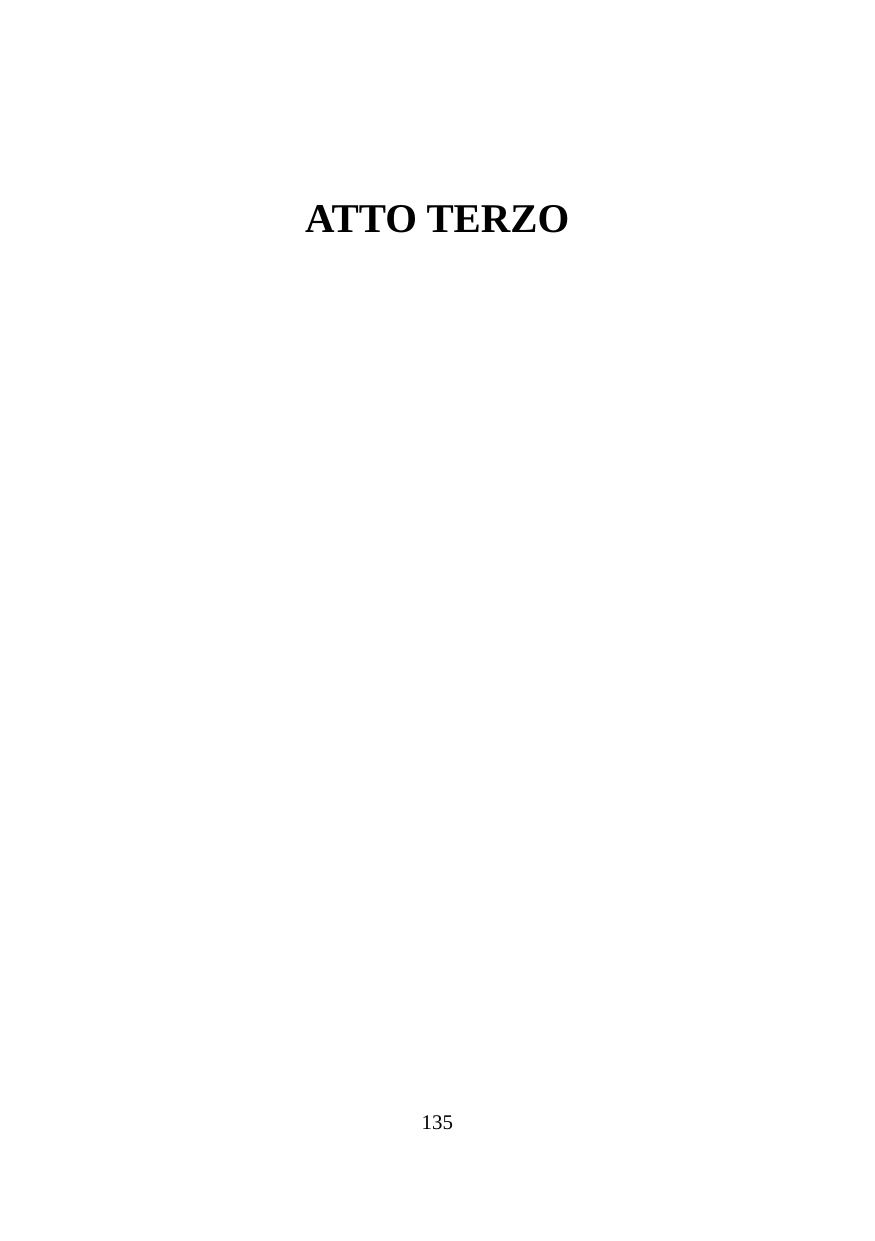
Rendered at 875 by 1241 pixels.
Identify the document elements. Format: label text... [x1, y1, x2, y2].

subtitle ATTO TERZO [106, 195, 768, 242]
